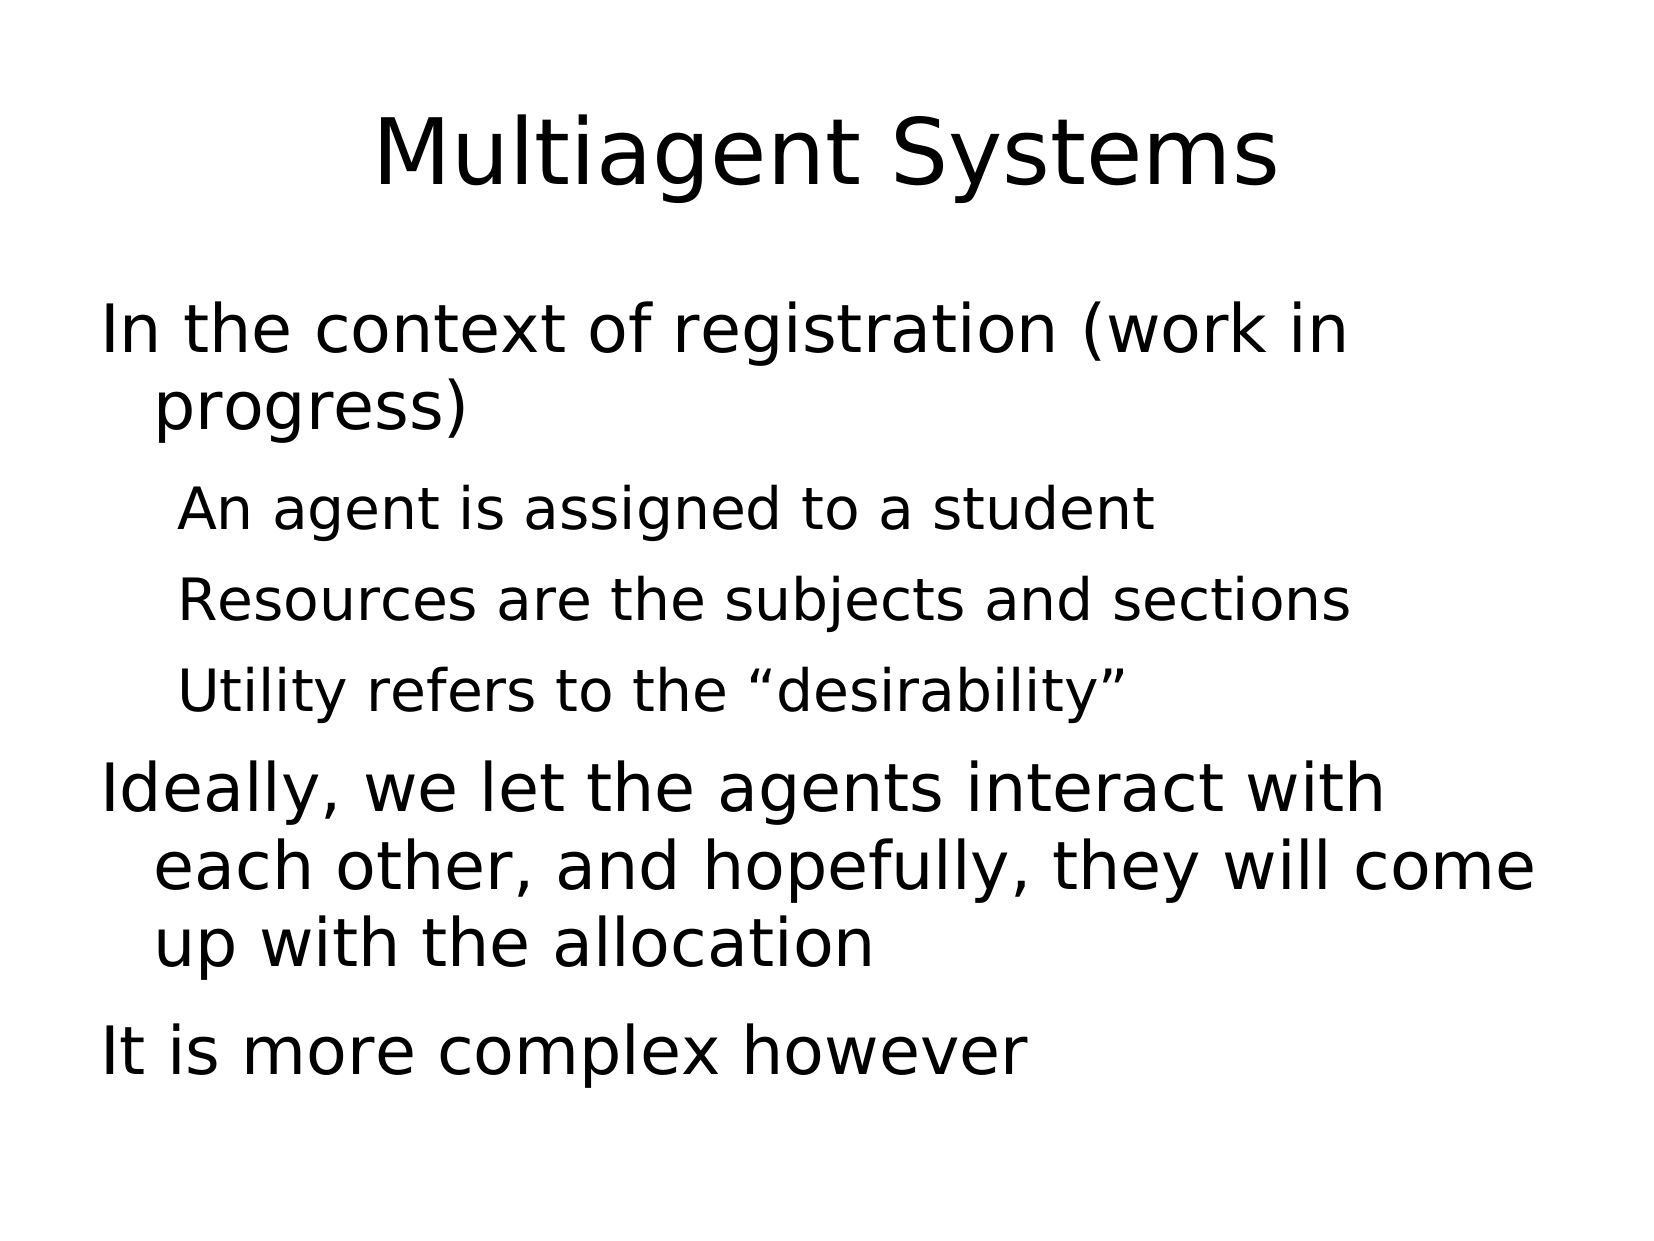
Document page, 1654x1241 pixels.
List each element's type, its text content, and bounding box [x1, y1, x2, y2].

list In the context of registration (work in progress) An agent is assigned to a student Resources are the subjects and sections Utility refers to the “desirability” Ideally, we let the agents interact with each other, and hopefully, they will come up with the allocation It is more complex however [82, 290, 1571, 1109]
title Multiagent Systems [82, 49, 1571, 257]
